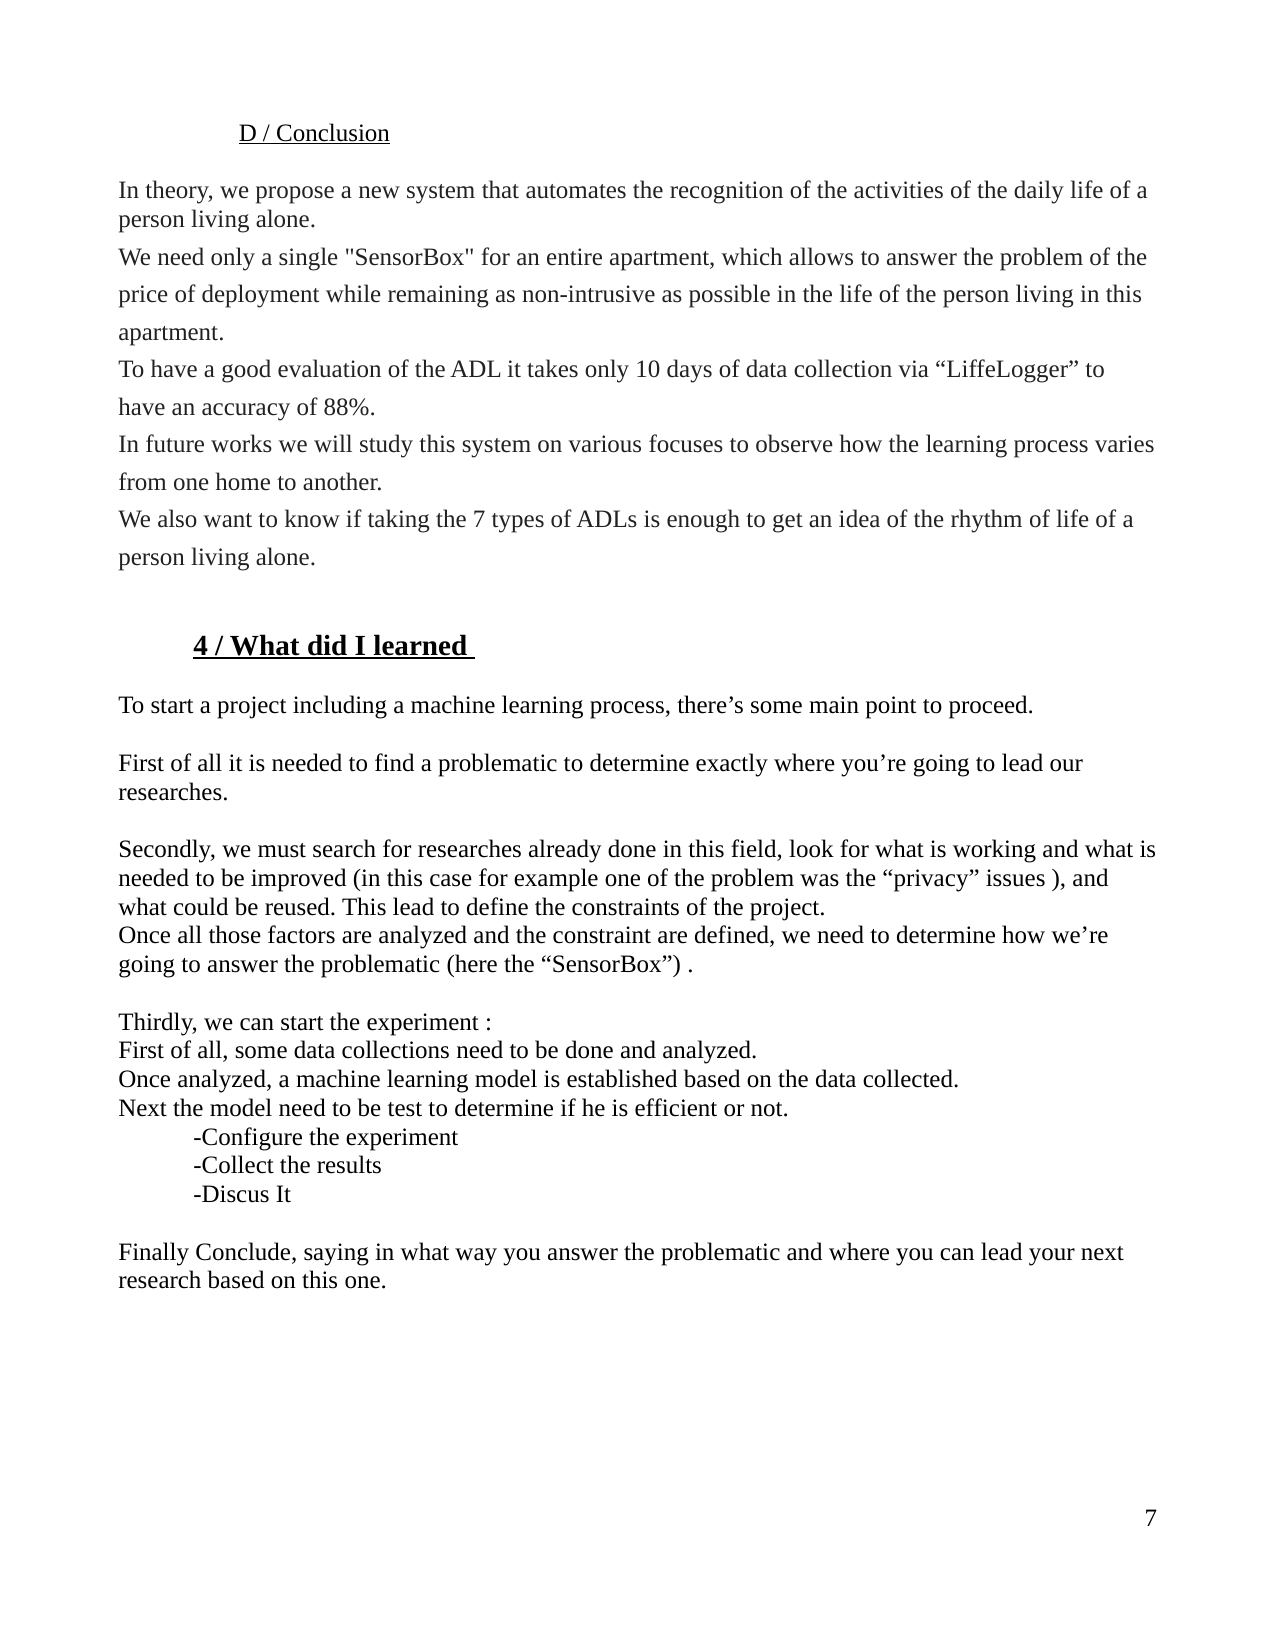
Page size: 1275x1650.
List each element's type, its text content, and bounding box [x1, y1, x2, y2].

text To start a project including a machine learning process, there’s some main point to proceed. [118, 690, 1157, 719]
text First of all it is needed to find a problematic to determine exactly where you’re going to lead our researches. [118, 748, 1157, 805]
text Secondly, we must search for researches already done in this field, look for what is working and what is needed to be improved (in this case for example one of the problem was the “privacy” issues ), and what could be reused. This lead to define the constraints of the project. [118, 834, 1157, 920]
text In future works we will study this system on various focuses to observe how the learning process varies from one home to another. [118, 421, 1157, 496]
text 4 / What did I learned [118, 628, 1157, 662]
text To have a good evaluation of the ADL it takes only 10 days of data collection via “LiffeLogger” to have an accuracy of 88%. [118, 346, 1157, 421]
text We also want to know if taking the 7 types of ADLs is enough to get an idea of the rhythm of life of a person living alone. [118, 496, 1157, 571]
text We need only a single "SensorBox" for an entire apartment, which allows to answer the problem of the price of deployment while remaining as non-intrusive as possible in the life of the person living in this apartment. [118, 233, 1157, 346]
text Once all those factors are analyzed and the constraint are defined, we need to determine how we’re going to answer the problematic (here the “SensorBox”) . [118, 920, 1157, 978]
text Thirdly, we can start the experiment : [118, 1007, 1157, 1035]
text First of all, some data collections need to be done and analyzed. [118, 1035, 1157, 1064]
text In theory, we propose a new system that automates the recognition of the activities of the daily life of a person living alone. [118, 176, 1157, 233]
text Finally Conclude, saying in what way you answer the problematic and where you can lead your next research based on this one. [118, 1237, 1157, 1294]
text Once analyzed, a machine learning model is established based on the data collected. [118, 1064, 1157, 1093]
text -Configure the experiment [118, 1122, 1157, 1150]
list D / Conclusion [201, 118, 1157, 147]
text -Discus It [118, 1179, 1157, 1208]
text Next the model need to be test to determine if he is efficient or not. [118, 1093, 1157, 1122]
text -Collect the results [118, 1150, 1157, 1179]
